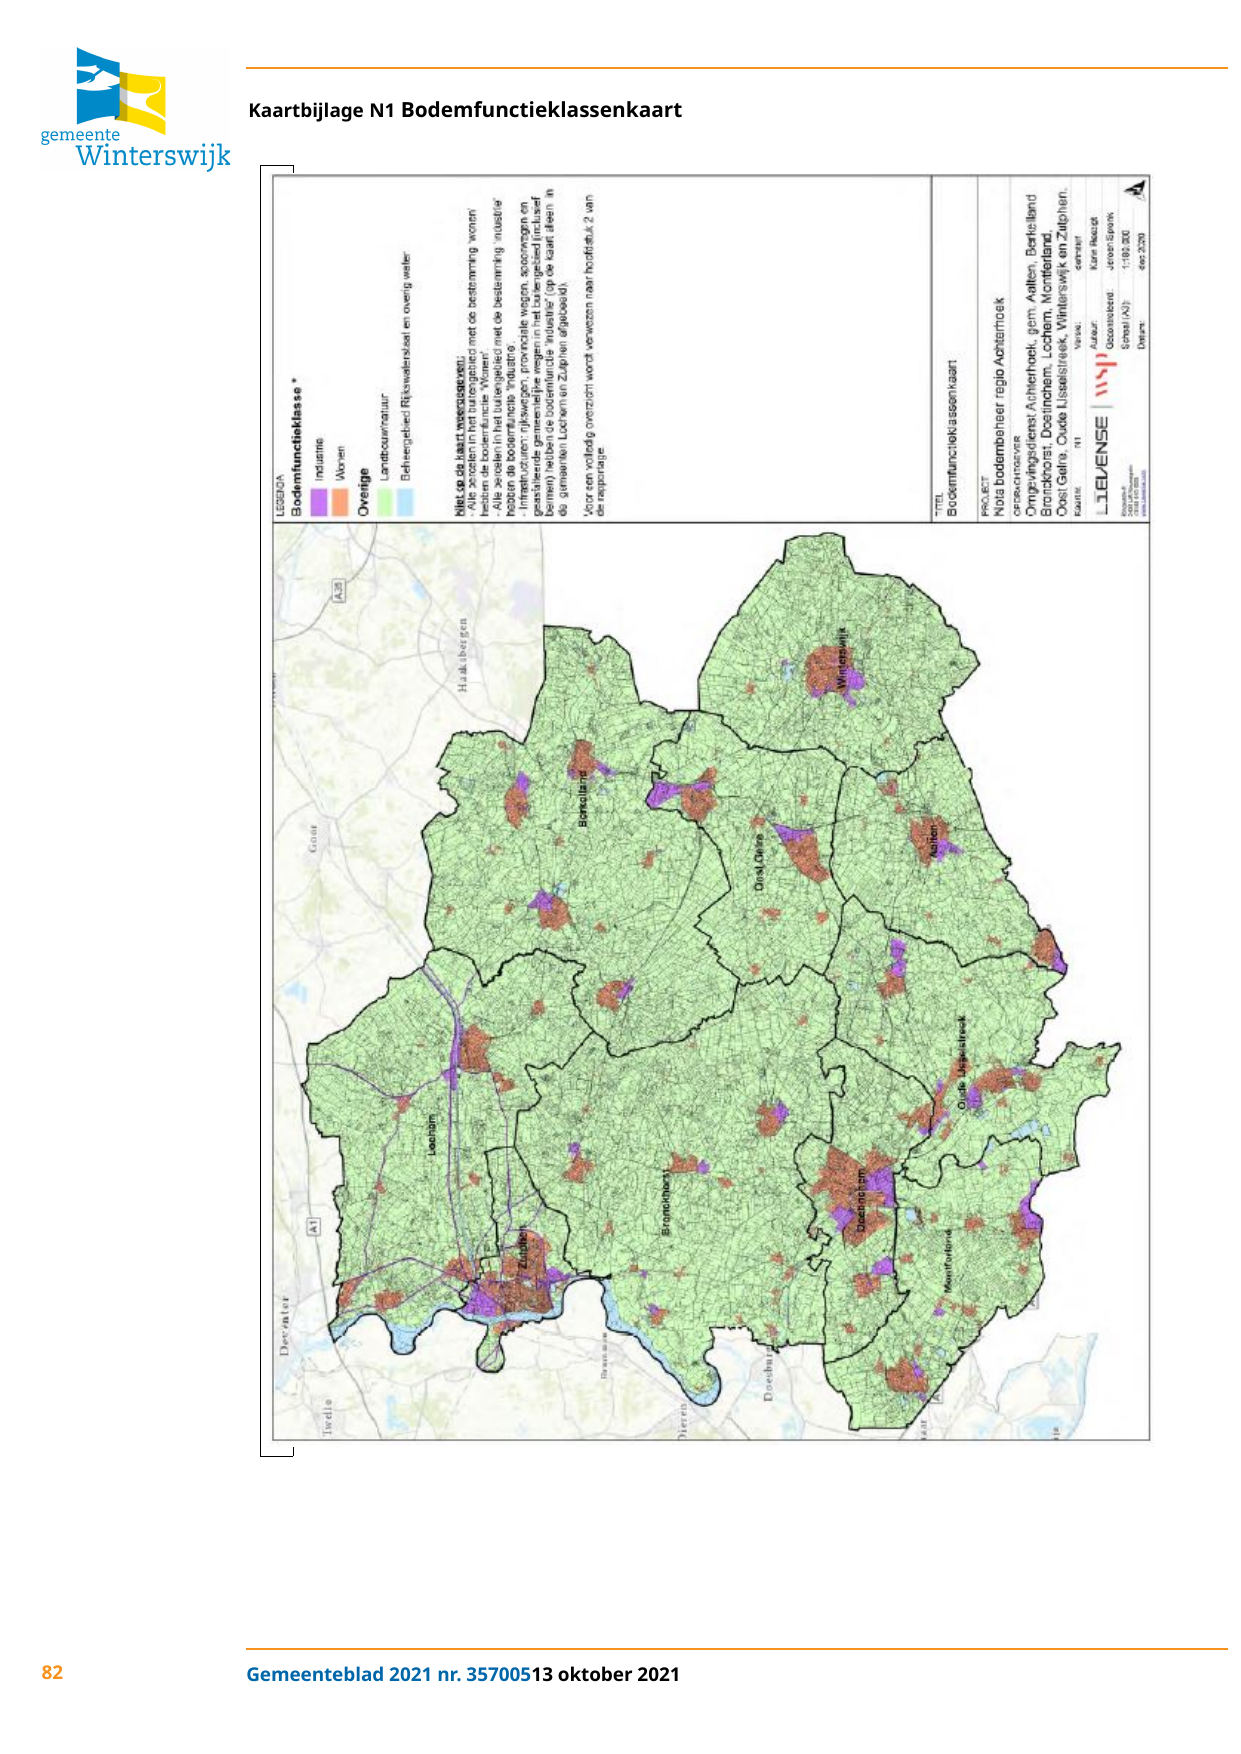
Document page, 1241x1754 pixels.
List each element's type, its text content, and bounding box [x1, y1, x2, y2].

picture [225, 153, 231, 162]
picture [41, 47, 231, 172]
text Kaartbijlage N1 Bodemfunctieklassenkaart [248, 95, 1152, 123]
picture [268, 173, 1155, 1447]
